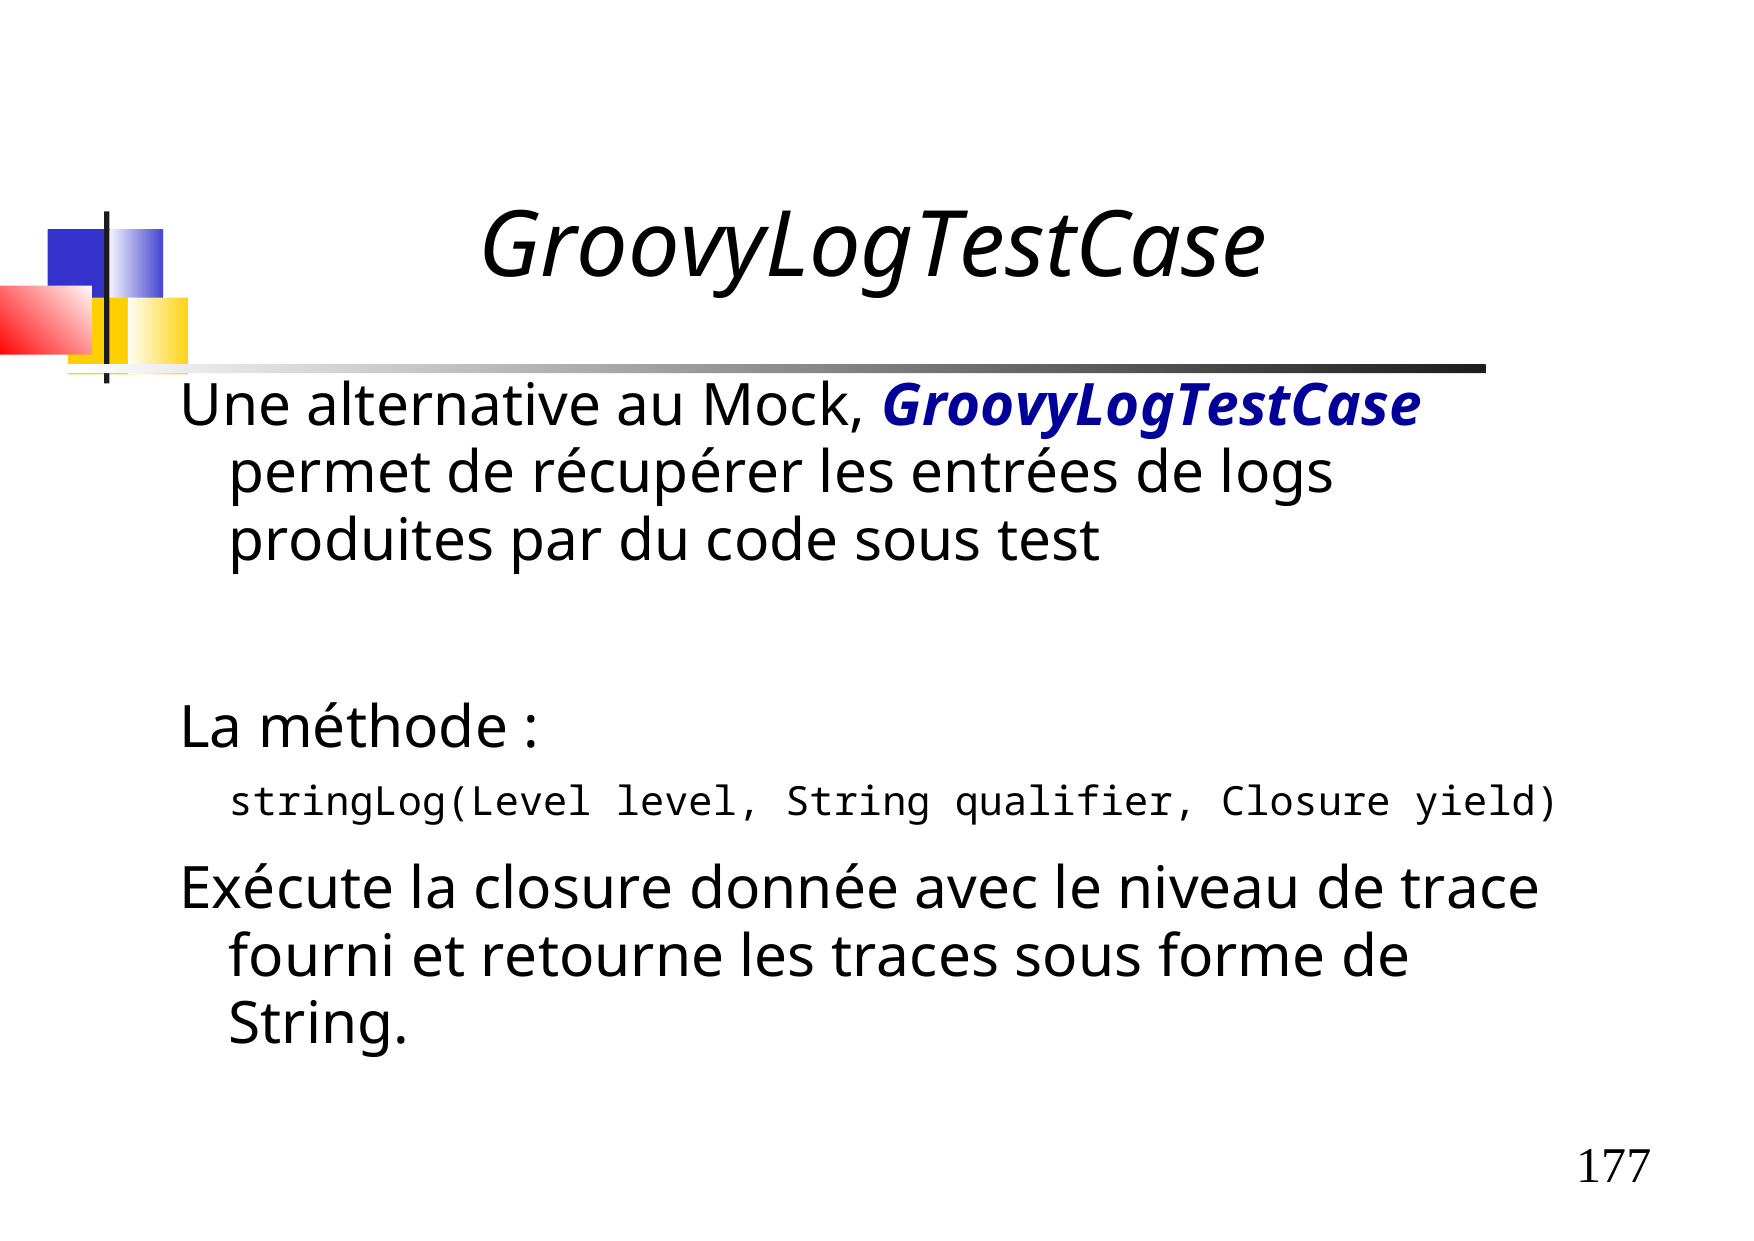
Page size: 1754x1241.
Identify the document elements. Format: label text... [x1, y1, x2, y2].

title GroovyLogTestCase [179, 139, 1567, 351]
list Une alternative au Mock, GroovyLogTestCase permet de récupérer les entrées de logs produites par du code sous test La méthode : stringLog(Level level, String qualifier, Closure yield) Exécute la closure donnée avec le niveau de trace fourni et retourne les traces sous forme de String. [179, 371, 1567, 1091]
